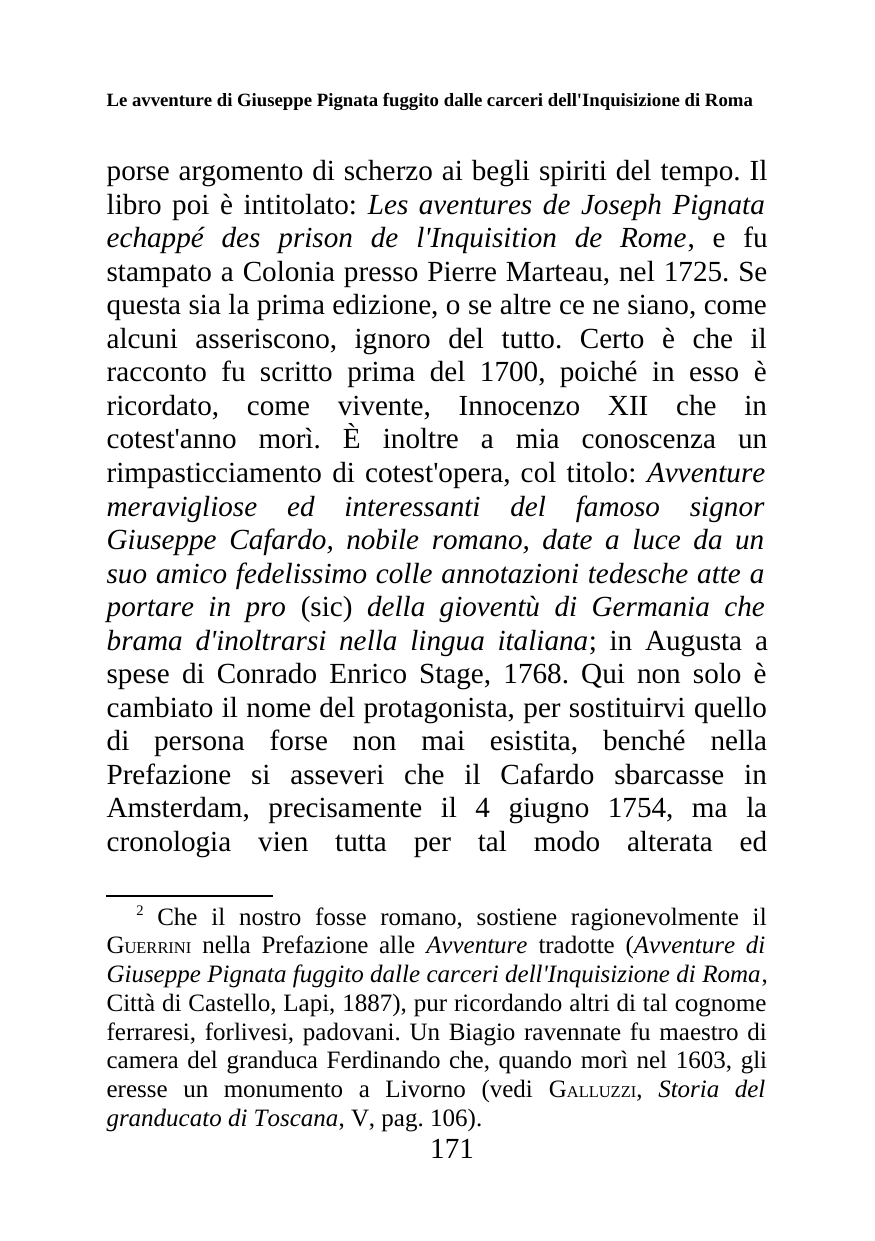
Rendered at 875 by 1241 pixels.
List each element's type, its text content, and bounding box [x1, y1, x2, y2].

text Che il nostro fosse romano, sostiene ragionevolmente il Guerrini nella Prefazione alle Avventure tradotte (Avventure di Giuseppe Pignata fuggito dalle carceri dell'Inquisizione di Roma, Città di Castello, Lapi, 1887), pur ricordando altri di tal cognome ferraresi, forlivesi, padovani. Un Biagio ravennate fu maestro di camera del granduca Ferdinando che, quando morì nel 1603, gli eresse un monumento a Livorno (vedi Galluzzi, Storia del granducato di Toscana, V, pag. 106). [106, 902, 768, 1132]
text porse argomento di scherzo ai begli spiriti del tempo. Il libro poi è intitolato: Les aventures de Joseph Pignata echappé des prison de l'Inquisition de Rome, e fu stampato a Colonia presso Pierre Marteau, nel 1725. Se questa sia la prima edizione, o se altre ce ne siano, come alcuni asseriscono, ignoro del tutto. Certo è che il racconto fu scritto prima del 1700, poiché in esso è ricordato, come vivente, Innocenzo XII che in cotest'anno morì. È inoltre a mia conoscenza un rimpasticciamento di cotest'opera, col titolo: Avventure meravigliose ed interessanti del famoso signor Giuseppe Cafardo, nobile romano, date a luce da un suo amico fedelissimo colle annotazioni tedesche atte a portare in pro (sic) della gioventù di Germania che brama d'inoltrarsi nella lingua italiana; in Augusta a spese di Conrado Enrico Stage, 1768. Qui non solo è cambiato il nome del protagonista, per sostituirvi quello di persona forse non mai esistita, benché nella Prefazione si asseveri che il Cafardo sbarcasse in Amsterdam, precisamente il 4 giugno 1754, ma la cronologia vien tutta per tal modo alterata ed [106, 153, 768, 858]
